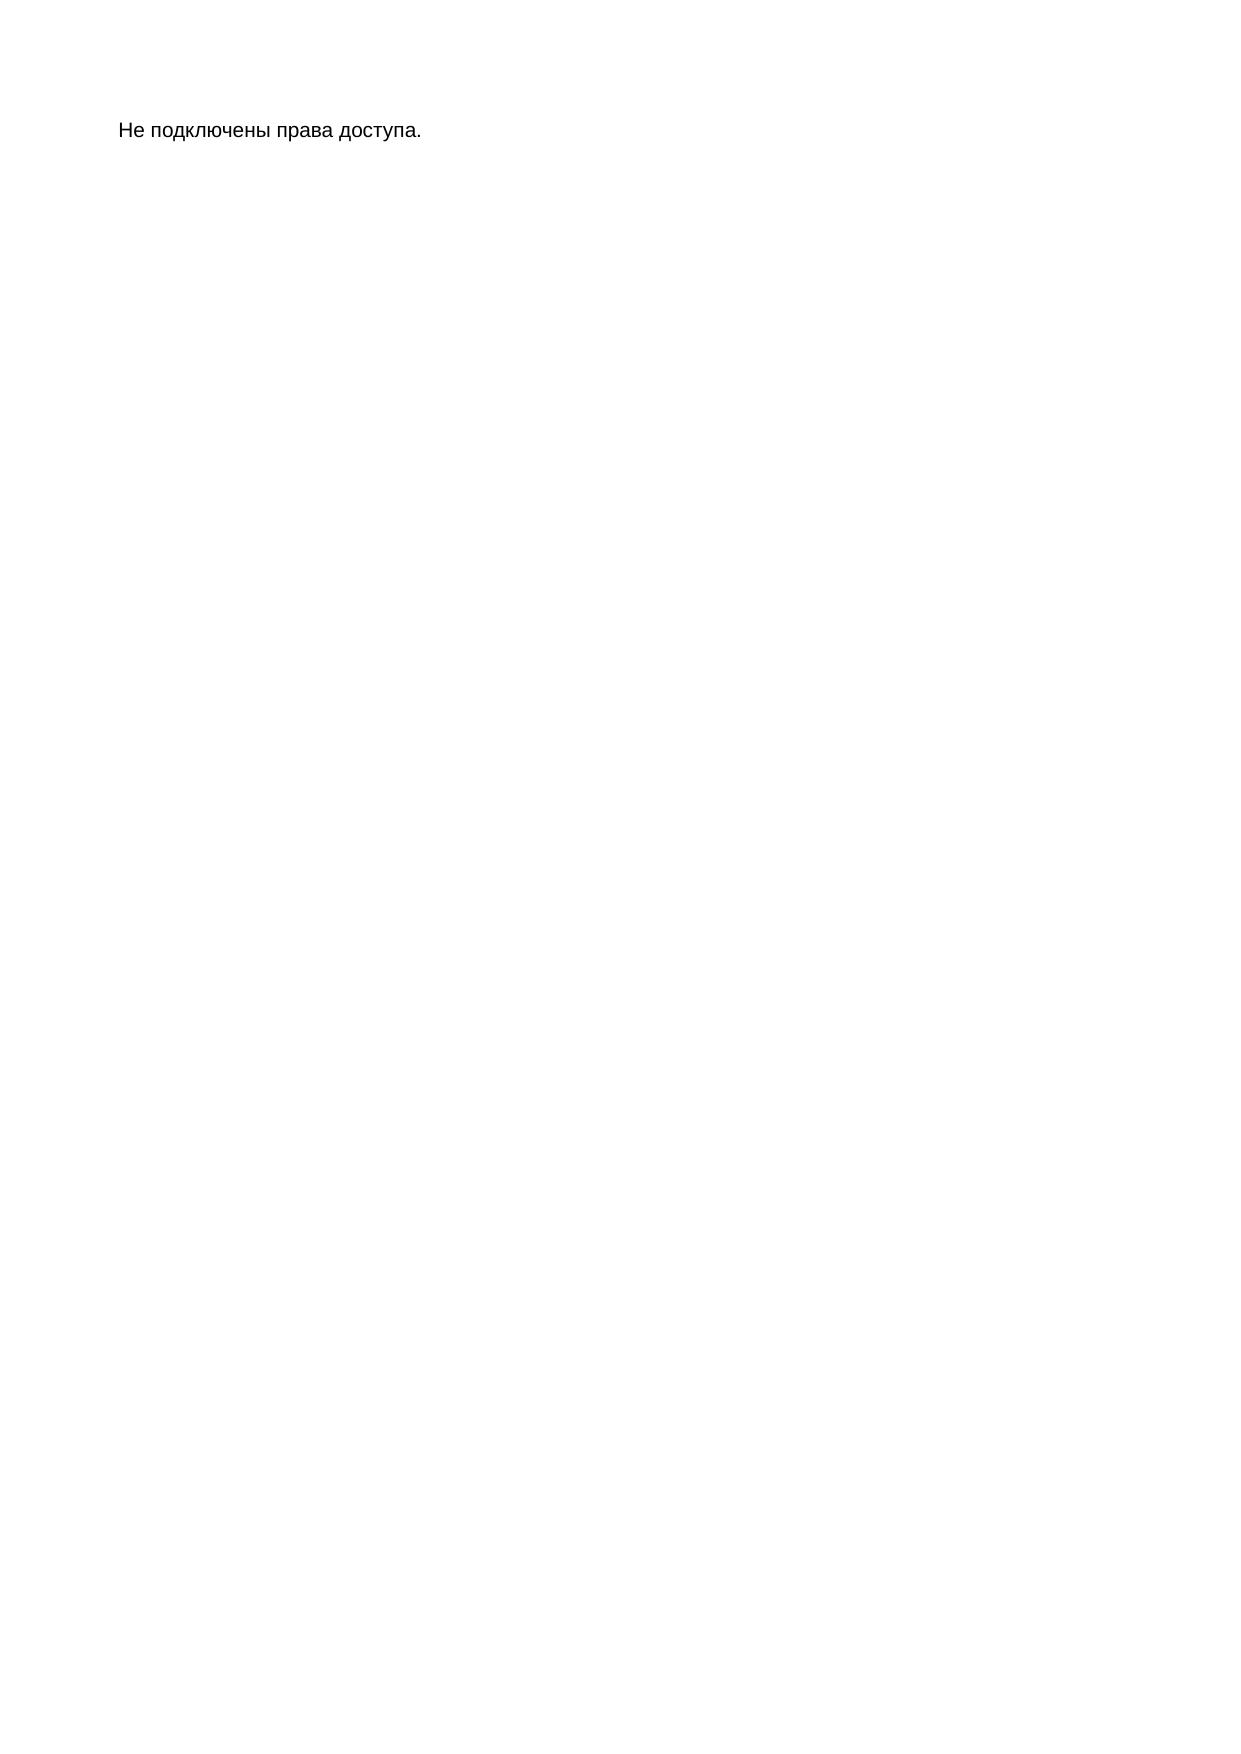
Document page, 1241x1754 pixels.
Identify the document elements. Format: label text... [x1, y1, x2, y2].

text Не подключены права доступа. [118, 118, 1122, 142]
